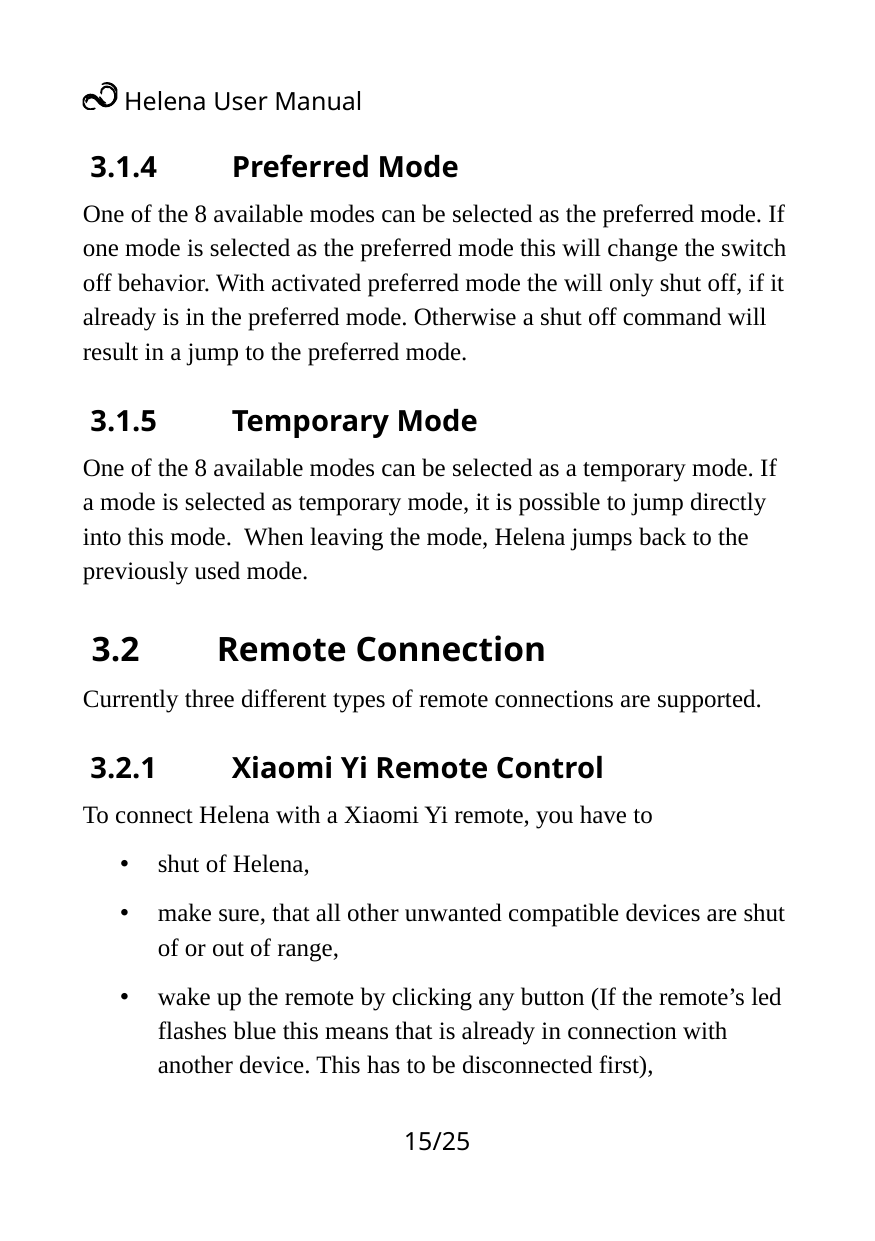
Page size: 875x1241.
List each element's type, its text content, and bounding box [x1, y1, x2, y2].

subtitle Xiaomi Yi Remote Control [83, 748, 791, 787]
list make sure, that all other unwanted compatible devices are shut of or out of range, [120, 898, 791, 961]
text One of the 8 available modes can be selected as the preferred mode. If one mode is selected as the preferred mode this will change the switch off behavior. With activated preferred mode the will only shut off, if it already is in the preferred mode. Otherwise a shut off command will result in a jump to the preferred mode. [83, 199, 791, 366]
subtitle Remote Connection [83, 626, 791, 672]
subtitle Preferred Mode [83, 147, 791, 186]
subtitle Temporary Mode [83, 400, 791, 440]
text Currently three different types of remote connections are supported. [83, 684, 791, 713]
list wake up the remote by clicking any button (If the remote’s led flashes blue this means that is already in connection with another device. This has to be disconnected first), [120, 982, 791, 1079]
text To connect Helena with a Xiaomi Yi remote, you have to [83, 800, 791, 829]
list shut of Helena, [120, 849, 791, 878]
text One of the 8 available modes can be selected as a temporary mode. If a mode is selected as temporary mode, it is possible to jump directly into this mode. When leaving the mode, Helena jumps back to the previously used mode. [83, 453, 791, 585]
